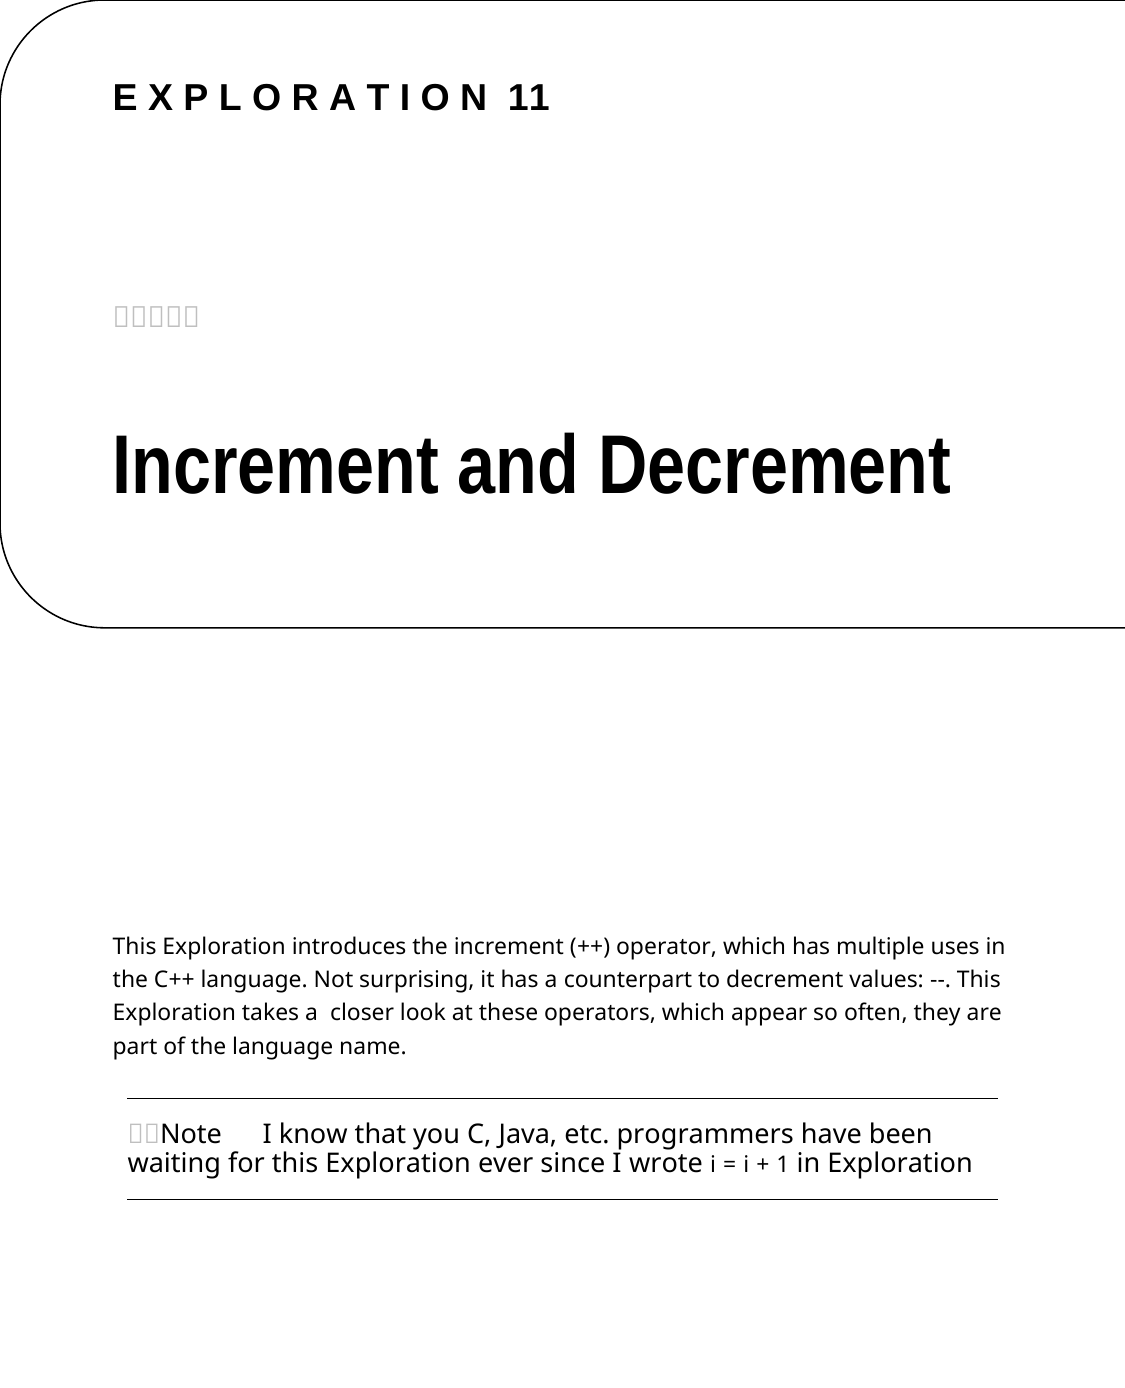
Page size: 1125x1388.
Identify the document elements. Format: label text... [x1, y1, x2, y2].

text Note I know that you C, Java, etc. programmers have been waiting for this Exploration ever since I wrote i = i + 1 in Exploration [127, 1099, 998, 1199]
title Increment and Decrement [112, 416, 1012, 511]
text This Exploration introduces the increment (++) operator, which has multiple uses in the C++ language. Not surprising, it has a counterpart to decrement values: --. This Exploration takes a closer look at these operators, which appear so often, they are part of the language name. [112, 927, 1012, 1061]
